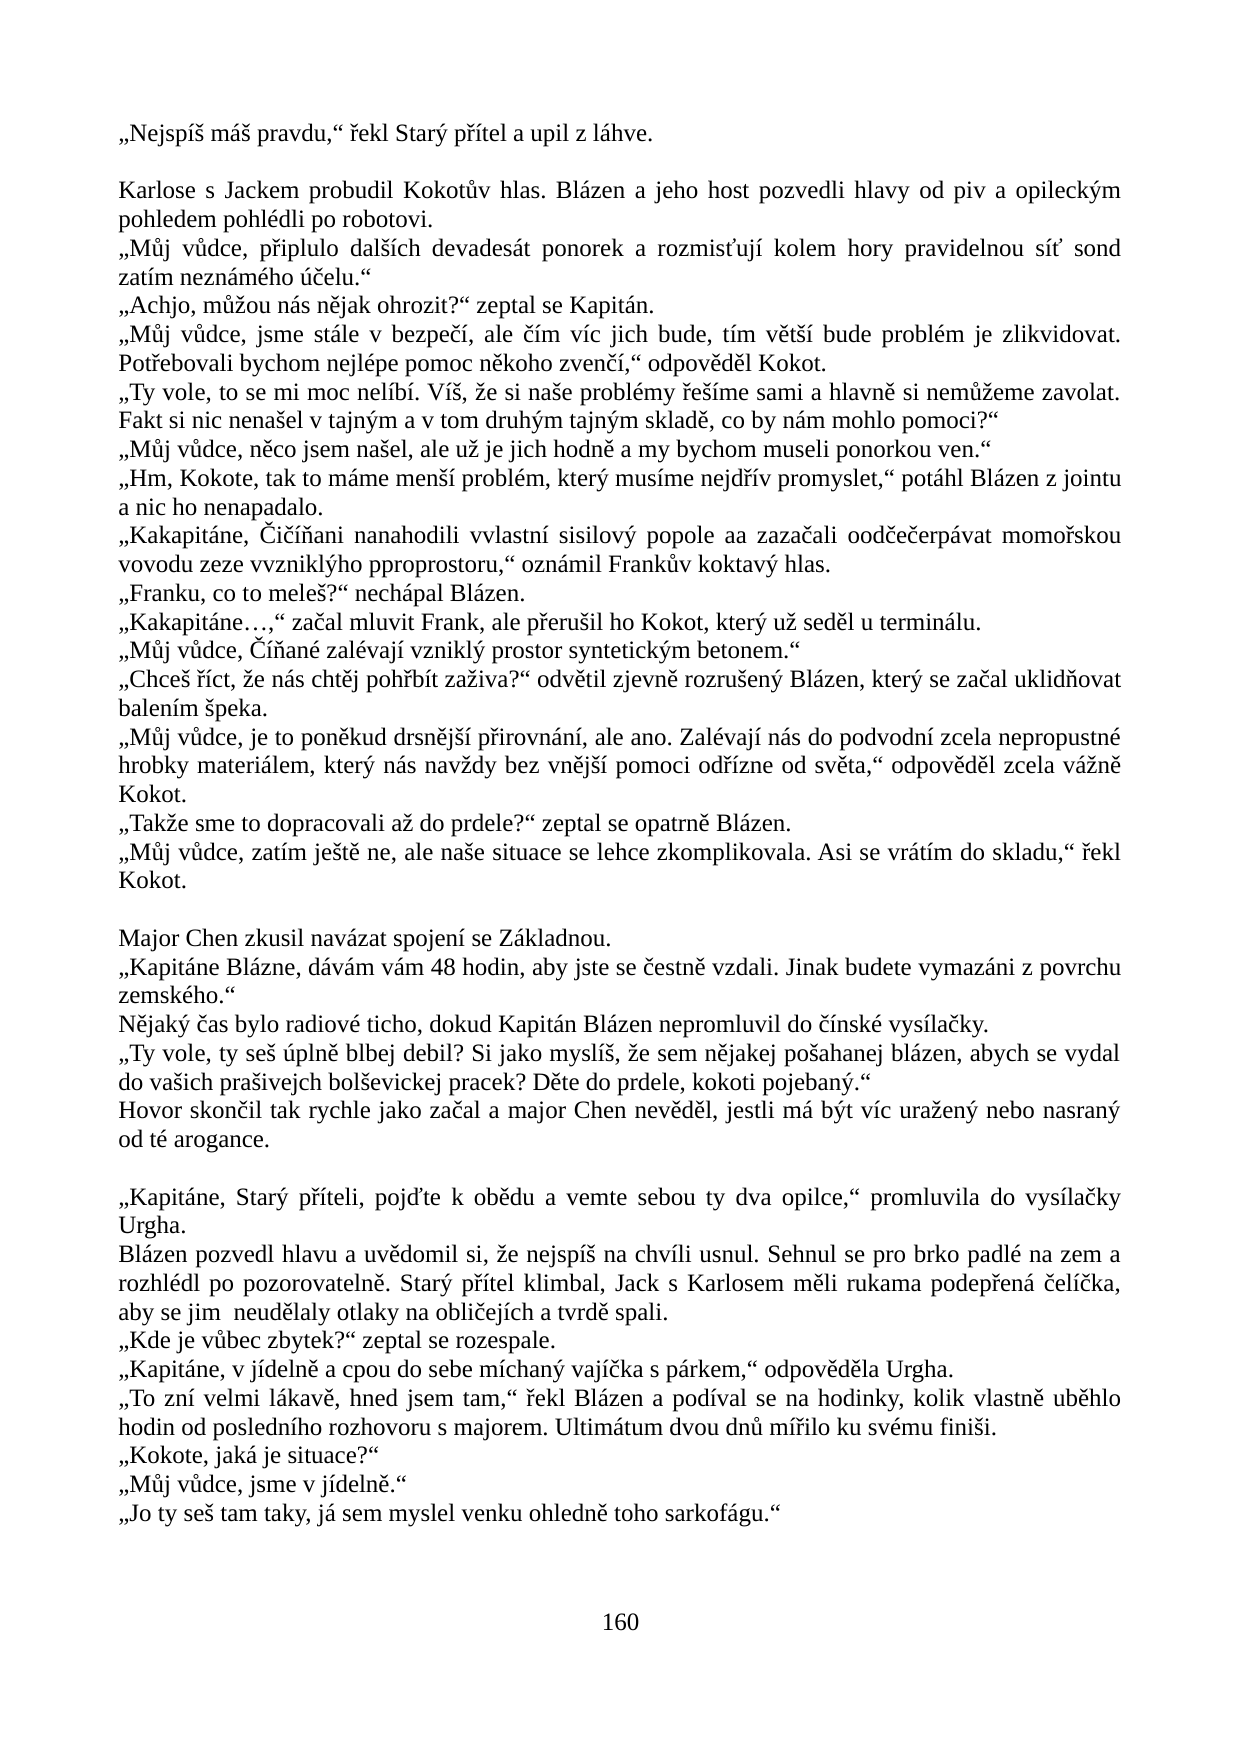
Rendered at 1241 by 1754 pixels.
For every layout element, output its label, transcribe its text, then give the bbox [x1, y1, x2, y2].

text „Franku, co to meleš?“ nechápal Blázen. [118, 578, 1122, 607]
text „Můj vůdce, jsme stále v bezpečí, ale čím víc jich bude, tím větší bude problém je zlikvidovat. Potřebovali bychom nejlépe pomoc někoho zvenčí,“ odpověděl Kokot. [118, 319, 1122, 377]
text „Kde je vůbec zbytek?“ zeptal se rozespale. [118, 1326, 1122, 1354]
text „Ty vole, ty seš úplně blbej debil? Si jako myslíš, že sem nějakej pošahanej blázen, abych se vydal do vašich prašivejch bolševickej pracek? Děte do prdele, kokoti pojebaný.“ [118, 1038, 1122, 1096]
text Nějaký čas bylo radiové ticho, dokud Kapitán Blázen nepromluvil do čínské vysílačky. [118, 1009, 1122, 1038]
text Blázen pozvedl hlavu a uvědomil si, že nejspíš na chvíli usnul. Sehnul se pro brko padlé na zem a rozhlédl po pozorovatelně. Starý přítel klimbal, Jack s Karlosem měli rukama podepřená čelíčka, aby se jim neudělaly otlaky na obličejích a tvrdě spali. [118, 1239, 1122, 1326]
text „Chceš říct, že nás chtěj pohřbít zaživa?“ odvětil zjevně rozrušený Blázen, který se začal uklidňovat balením špeka. [118, 664, 1122, 722]
text „Kapitáne, v jídelně a cpou do sebe míchaný vajíčka s párkem,“ odpověděla Urgha. [118, 1354, 1122, 1383]
text „Kakapitáne…,“ začal mluvit Frank, ale přerušil ho Kokot, který už seděl u terminálu. [118, 607, 1122, 636]
text „Můj vůdce, je to poněkud drsnější přirovnání, ale ano. Zalévají nás do podvodní zcela nepropustné hrobky materiálem, který nás navždy bez vnější pomoci odřízne od světa,“ odpověděl zcela vážně Kokot. [118, 722, 1122, 808]
text „Můj vůdce, zatím ještě ne, ale naše situace se lehce zkomplikovala. Asi se vrátím do skladu,“ řekl Kokot. [118, 837, 1122, 894]
text „To zní velmi lákavě, hned jsem tam,“ řekl Blázen a podíval se na hodinky, kolik vlastně uběhlo hodin od posledního rozhovoru s majorem. Ultimátum dvou dnů mířilo ku svému finiši. [118, 1383, 1122, 1441]
text „Můj vůdce, připlulo dalších devadesát ponorek a rozmisťují kolem hory pravidelnou síť sond zatím neznámého účelu.“ [118, 233, 1122, 291]
text „Kokote, jaká je situace?“ [118, 1441, 1122, 1469]
text „Můj vůdce, něco jsem našel, ale už je jich hodně a my bychom museli ponorkou ven.“ [118, 434, 1122, 463]
text Hovor skončil tak rychle jako začal a major Chen nevěděl, jestli má být víc uražený nebo nasraný od té arogance. [118, 1096, 1122, 1153]
text Karlose s Jackem probudil Kokotův hlas. Blázen a jeho host pozvedli hlavy od piv a opileckým pohledem pohlédli po robotovi. [118, 176, 1122, 233]
text Major Chen zkusil navázat spojení se Základnou. [118, 923, 1122, 952]
text „Kakapitáne, Čičíňani nanahodili vvlastní sisilový popole aa zazačali oodčečerpávat momořskou vovodu zeze vvzniklýho pproprostoru,“ oznámil Frankův koktavý hlas. [118, 521, 1122, 578]
text „Ty vole, to se mi moc nelíbí. Víš, že si naše problémy řešíme sami a hlavně si nemůžeme zavolat. Fakt si nic nenašel v tajným a v tom druhým tajným skladě, co by nám mohlo pomoci?“ [118, 377, 1122, 434]
text „Takže sme to dopracovali až do prdele?“ zeptal se opatrně Blázen. [118, 808, 1122, 837]
text „Kapitáne, Starý příteli, pojďte k obědu a vemte sebou ty dva opilce,“ promluvila do vysílačky Urgha. [118, 1182, 1122, 1239]
text „Kapitáne Blázne, dávám vám 48 hodin, aby jste se čestně vzdali. Jinak budete vymazáni z povrchu zemského.“ [118, 952, 1122, 1009]
text „Můj vůdce, Číňané zalévají vzniklý prostor syntetickým betonem.“ [118, 636, 1122, 664]
text „Achjo, můžou nás nějak ohrozit?“ zeptal se Kapitán. [118, 291, 1122, 319]
text „Jo ty seš tam taky, já sem myslel venku ohledně toho sarkofágu.“ [118, 1498, 1122, 1527]
text „Nejspíš máš pravdu,“ řekl Starý přítel a upil z láhve. [118, 118, 1122, 147]
text „Můj vůdce, jsme v jídelně.“ [118, 1469, 1122, 1498]
text „Hm, Kokote, tak to máme menší problém, který musíme nejdřív promyslet,“ potáhl Blázen z jointu a nic ho nenapadalo. [118, 463, 1122, 521]
